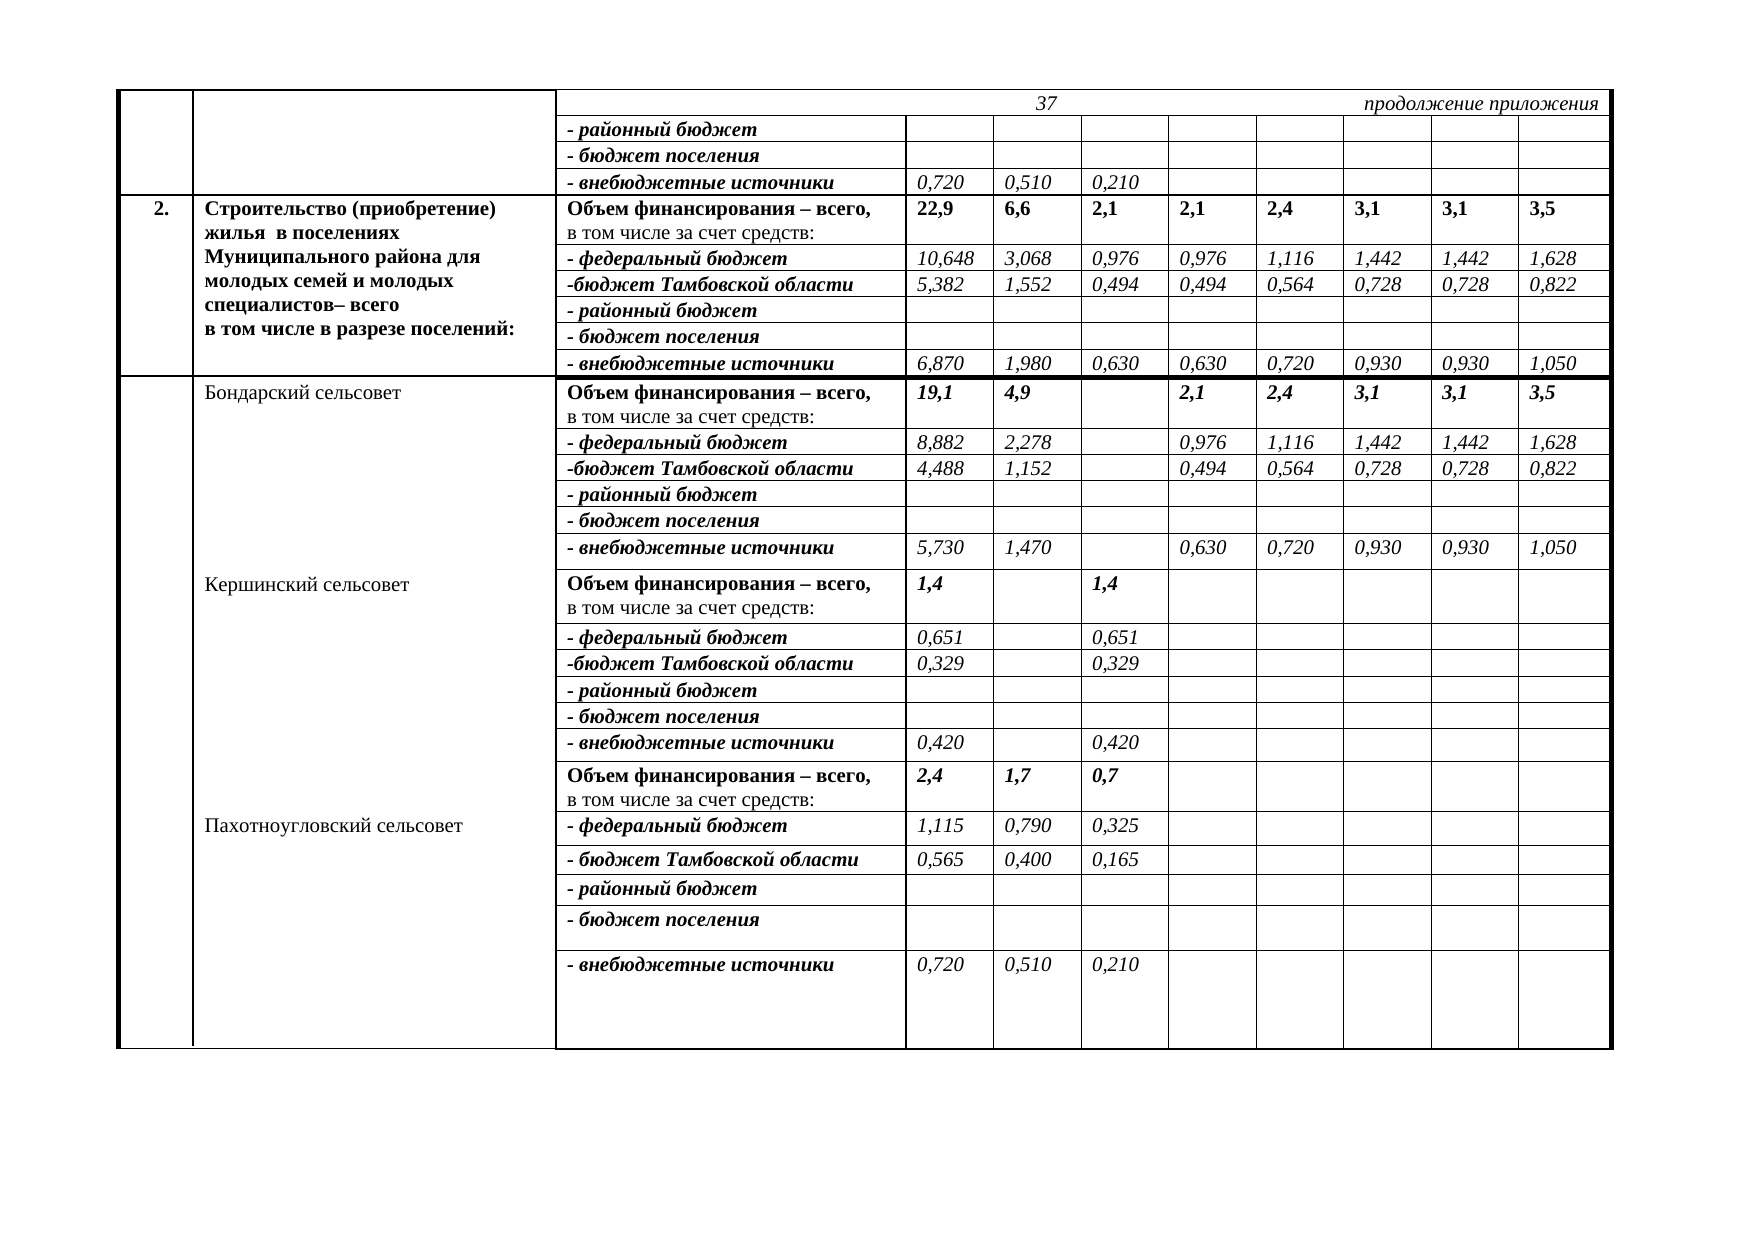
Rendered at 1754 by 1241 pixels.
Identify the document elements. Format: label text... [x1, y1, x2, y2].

table_cell [1344, 169, 1431, 194]
table_cell 0,329 [1082, 650, 1168, 676]
table_cell 0,930 [1344, 350, 1431, 374]
table_cell [1519, 762, 1609, 811]
table_cell [1519, 677, 1609, 702]
table_cell [1082, 455, 1168, 480]
table_cell 1,7 [994, 762, 1081, 811]
table_cell 0,420 [1082, 729, 1168, 761]
table_cell 1,552 [994, 271, 1081, 296]
table_cell [907, 906, 993, 950]
table_cell [1432, 703, 1518, 728]
table_cell Объем финансирования – всего, в том числе за счет средств: [557, 762, 905, 811]
table_cell 3,1 [1344, 380, 1431, 428]
table_cell 1,116 [1257, 245, 1343, 270]
table_cell [907, 142, 993, 167]
table_cell 0,210 [1082, 169, 1168, 194]
table_cell - бюджет поселения [557, 906, 905, 950]
table_cell - бюджет поселения [557, 507, 905, 532]
table_cell [1344, 677, 1431, 702]
table_cell 0,930 [1432, 534, 1518, 568]
table_cell [1257, 762, 1343, 811]
table_cell [1432, 481, 1518, 506]
table_cell [1519, 323, 1609, 348]
table_cell 0,728 [1432, 455, 1518, 480]
table_cell [1432, 677, 1518, 702]
table_cell 0,494 [1082, 271, 1168, 296]
table_cell 1,628 [1519, 245, 1609, 270]
table_cell 1,470 [994, 534, 1081, 568]
table_cell [1169, 677, 1256, 702]
table_cell 3,1 [1432, 196, 1518, 244]
table_cell [1519, 624, 1609, 649]
table_cell [994, 142, 1081, 167]
table_cell [121, 91, 192, 194]
table_cell 0,400 [994, 846, 1081, 873]
table_cell [994, 650, 1081, 676]
table_cell - внебюджетные источники [557, 350, 905, 374]
table_cell 0,930 [1432, 350, 1518, 374]
table_cell [994, 729, 1081, 761]
table_cell -бюджет Тамбовской области [557, 271, 905, 296]
table_cell Бондарский сельсовет Кершинский сельсовет Пахотноугловский сельсовет [193, 377, 555, 1048]
table_cell - бюджет поселения [557, 703, 905, 728]
table_cell 2. [121, 196, 192, 374]
table_cell [1169, 875, 1256, 905]
table_cell [1432, 875, 1518, 905]
table_cell 0,651 [1082, 624, 1168, 649]
table_cell 4,488 [907, 455, 993, 480]
table_cell 0,565 [907, 846, 993, 873]
table_cell [1519, 116, 1609, 141]
table_cell [1257, 169, 1343, 194]
table_cell [1169, 650, 1256, 676]
table_cell - внебюджетные источники [557, 951, 905, 1048]
table_cell [1519, 729, 1609, 761]
table_cell - внебюджетные источники [557, 729, 905, 761]
table_cell [1257, 142, 1343, 167]
table_cell 0,7 [1082, 762, 1168, 811]
table_cell 0,976 [1082, 245, 1168, 270]
table_cell [1519, 297, 1609, 322]
table_cell [1432, 570, 1518, 623]
table_cell [1344, 650, 1431, 676]
table_cell -бюджет Тамбовской области [557, 455, 905, 480]
table_cell [1082, 481, 1168, 506]
table_cell 1,980 [994, 350, 1081, 374]
table_cell [1082, 703, 1168, 728]
table_cell 0,720 [907, 951, 993, 1048]
table_cell [1257, 703, 1343, 728]
table_cell [994, 906, 1081, 950]
table_cell [1257, 116, 1343, 141]
table_cell [1257, 323, 1343, 348]
table_cell [1257, 677, 1343, 702]
table_cell 0,728 [1344, 455, 1431, 480]
table_cell [1082, 323, 1168, 348]
table_cell [907, 703, 993, 728]
table_cell 1,115 [907, 812, 993, 845]
table_cell 0,822 [1519, 455, 1609, 480]
table_cell [1519, 875, 1609, 905]
table_cell [1519, 650, 1609, 676]
table_cell - федеральный бюджет [557, 624, 905, 649]
table_cell 1,442 [1344, 429, 1431, 454]
table_cell [1082, 380, 1168, 428]
table_cell [1169, 762, 1256, 811]
table_cell [1432, 116, 1518, 141]
table_cell [907, 507, 993, 532]
table_cell 0,630 [1169, 350, 1256, 374]
table_cell 0,930 [1344, 534, 1431, 568]
table_cell - внебюджетные источники [557, 534, 905, 568]
table_cell 19,1 [907, 380, 993, 428]
table_cell Строительство (приобретение) жилья в поселениях Муниципального района для молодых семей и молодых специалистов– всего в том числе в разрезе поселений: [194, 196, 555, 374]
table_cell 6,6 [994, 196, 1081, 244]
table_cell 0,630 [1082, 350, 1168, 374]
table_cell 0,165 [1082, 846, 1168, 873]
table_cell [1519, 951, 1609, 1048]
table_cell [1432, 812, 1518, 845]
table_cell [1344, 906, 1431, 950]
table_cell [1169, 812, 1256, 845]
table_cell [1344, 875, 1431, 905]
table_cell -бюджет Тамбовской области [557, 650, 905, 676]
table_cell 1,442 [1432, 429, 1518, 454]
table_cell [1257, 650, 1343, 676]
table_cell [1432, 507, 1518, 532]
table_cell [907, 481, 993, 506]
table_cell [994, 570, 1081, 623]
table_cell [907, 323, 993, 348]
table_cell [1344, 729, 1431, 761]
table_cell [121, 377, 193, 1048]
table_cell [1432, 624, 1518, 649]
table_cell [1082, 534, 1168, 568]
table_cell [994, 297, 1081, 322]
table_cell 1,116 [1257, 429, 1343, 454]
table_cell 4,9 [994, 380, 1081, 428]
table_cell [1519, 846, 1609, 873]
table_cell Объем финансирования – всего, в том числе за счет средств: [557, 380, 905, 428]
table_cell [1432, 169, 1518, 194]
table_cell [994, 677, 1081, 702]
table_cell 1,050 [1519, 350, 1609, 374]
table_cell - районный бюджет [557, 875, 905, 905]
table_cell 0,630 [1169, 534, 1256, 568]
table_cell [1519, 570, 1609, 623]
table_cell 0,822 [1519, 271, 1609, 296]
table_cell [1519, 906, 1609, 950]
table_cell - федеральный бюджет [557, 812, 905, 845]
table_cell 0,510 [994, 951, 1081, 1048]
table_cell 0,790 [994, 812, 1081, 845]
table_cell 10,648 [907, 245, 993, 270]
table_cell [994, 116, 1081, 141]
table_cell [1257, 297, 1343, 322]
table_cell - районный бюджет [557, 677, 905, 702]
table_cell [1169, 906, 1256, 950]
table_cell 6,870 [907, 350, 993, 374]
table_cell [1432, 650, 1518, 676]
table_cell 1,4 [1082, 570, 1168, 623]
table_cell [994, 703, 1081, 728]
table_cell [1432, 951, 1518, 1048]
table_cell 0,510 [994, 169, 1081, 194]
table_cell [1169, 116, 1256, 141]
table_cell [1169, 729, 1256, 761]
table_cell [1257, 570, 1343, 623]
table_cell [1082, 507, 1168, 532]
table_cell [1082, 677, 1168, 702]
table_cell 0,720 [907, 169, 993, 194]
table_cell [1169, 169, 1256, 194]
table_cell [994, 875, 1081, 905]
table_cell [1344, 481, 1431, 506]
table_cell [1082, 116, 1168, 141]
table_cell [1432, 906, 1518, 950]
table_cell [1344, 116, 1431, 141]
table_cell [1257, 507, 1343, 532]
table_cell 0,494 [1169, 455, 1256, 480]
table_cell [994, 481, 1081, 506]
table_cell 0,494 [1169, 271, 1256, 296]
table_cell 1,442 [1432, 245, 1518, 270]
table_cell 3,1 [1344, 196, 1431, 244]
table_cell [1432, 729, 1518, 761]
table_cell 0,329 [907, 650, 993, 676]
table_cell 2,278 [994, 429, 1081, 454]
table_cell [1519, 812, 1609, 845]
table_cell [1082, 429, 1168, 454]
table_cell [994, 323, 1081, 348]
table_cell Объем финансирования – всего, в том числе за счет средств: [557, 196, 905, 244]
table_cell - федеральный бюджет [557, 245, 905, 270]
table_cell 0,420 [907, 729, 993, 761]
table_cell [907, 297, 993, 322]
table_cell [1169, 951, 1256, 1048]
table_cell - внебюджетные источники [557, 169, 905, 194]
table_cell [1169, 624, 1256, 649]
table_cell 0,720 [1257, 350, 1343, 374]
table_cell [1432, 297, 1518, 322]
table_cell [1344, 297, 1431, 322]
table_cell 0,325 [1082, 812, 1168, 845]
table_cell - районный бюджет [557, 297, 905, 322]
table_cell [1344, 812, 1431, 845]
table_cell [1257, 951, 1343, 1048]
table_cell [1432, 323, 1518, 348]
table_cell 3,5 [1519, 380, 1609, 428]
table_cell 1,050 [1519, 534, 1609, 568]
table_cell 3,5 [1519, 196, 1609, 244]
table_cell [1344, 323, 1431, 348]
table_cell [1344, 951, 1431, 1048]
table_cell 37 продолжение приложения [557, 90, 1609, 115]
table_cell [1257, 906, 1343, 950]
table_cell 2,4 [907, 762, 993, 811]
table_cell [1519, 703, 1609, 728]
table_cell [994, 624, 1081, 649]
table_cell [194, 91, 555, 194]
table_cell 0,720 [1257, 534, 1343, 568]
table_cell 2,1 [1169, 380, 1256, 428]
table_cell [1169, 142, 1256, 167]
table_cell - федеральный бюджет [557, 429, 905, 454]
table_cell [1432, 846, 1518, 873]
table_cell - бюджет поселения [557, 142, 905, 167]
table_cell [1082, 297, 1168, 322]
table_cell 2,1 [1082, 196, 1168, 244]
table_cell [1344, 507, 1431, 532]
table_cell 0,728 [1432, 271, 1518, 296]
table_cell [1344, 570, 1431, 623]
table_cell 2,4 [1257, 196, 1343, 244]
table_cell 2,1 [1169, 196, 1256, 244]
table_cell [907, 875, 993, 905]
table_cell [1169, 570, 1256, 623]
table_cell [1257, 481, 1343, 506]
table_cell - бюджет поселения [557, 323, 905, 348]
table_cell 8,882 [907, 429, 993, 454]
table_cell [1169, 846, 1256, 873]
table_cell 0,210 [1082, 951, 1168, 1048]
table_cell [1519, 142, 1609, 167]
table_cell [1082, 875, 1168, 905]
table_cell [1257, 812, 1343, 845]
table_cell 0,976 [1169, 429, 1256, 454]
table_cell 0,728 [1344, 271, 1431, 296]
table_cell 1,442 [1344, 245, 1431, 270]
table_cell [1257, 875, 1343, 905]
table_cell [1344, 703, 1431, 728]
table_cell Объем финансирования – всего, в том числе за счет средств: [557, 570, 905, 623]
table_cell [994, 507, 1081, 532]
table_cell 5,730 [907, 534, 993, 568]
table_cell [1519, 481, 1609, 506]
table_cell [907, 677, 993, 702]
table_cell 0,564 [1257, 271, 1343, 296]
table_cell [1169, 703, 1256, 728]
table_cell [1432, 762, 1518, 811]
table_cell [907, 116, 993, 141]
table_cell 1,628 [1519, 429, 1609, 454]
table_cell [1519, 507, 1609, 532]
table_cell - районный бюджет [557, 481, 905, 506]
table_cell [1344, 142, 1431, 167]
table_cell [1082, 906, 1168, 950]
table_cell [1169, 297, 1256, 322]
table_cell [1169, 481, 1256, 506]
table_cell [1257, 846, 1343, 873]
table_cell 0,564 [1257, 455, 1343, 480]
table_cell 0,651 [907, 624, 993, 649]
table_cell 1,4 [907, 570, 993, 623]
table_cell [1082, 142, 1168, 167]
table_cell [1169, 323, 1256, 348]
table_cell - бюджет Тамбовской области [557, 846, 905, 873]
table_cell 3,068 [994, 245, 1081, 270]
table_cell 1,152 [994, 455, 1081, 480]
table_cell 22,9 [907, 196, 993, 244]
table_cell [1432, 142, 1518, 167]
table_cell [1169, 507, 1256, 532]
table_cell 0,976 [1169, 245, 1256, 270]
table_cell 2,4 [1257, 380, 1343, 428]
table_cell [1344, 846, 1431, 873]
table_cell 3,1 [1432, 380, 1518, 428]
table_cell - районный бюджет [557, 116, 905, 141]
table_cell [1257, 624, 1343, 649]
table_cell [1519, 169, 1609, 194]
table_cell 5,382 [907, 271, 993, 296]
table_cell [1344, 762, 1431, 811]
table_cell [1257, 729, 1343, 761]
table_cell [1344, 624, 1431, 649]
